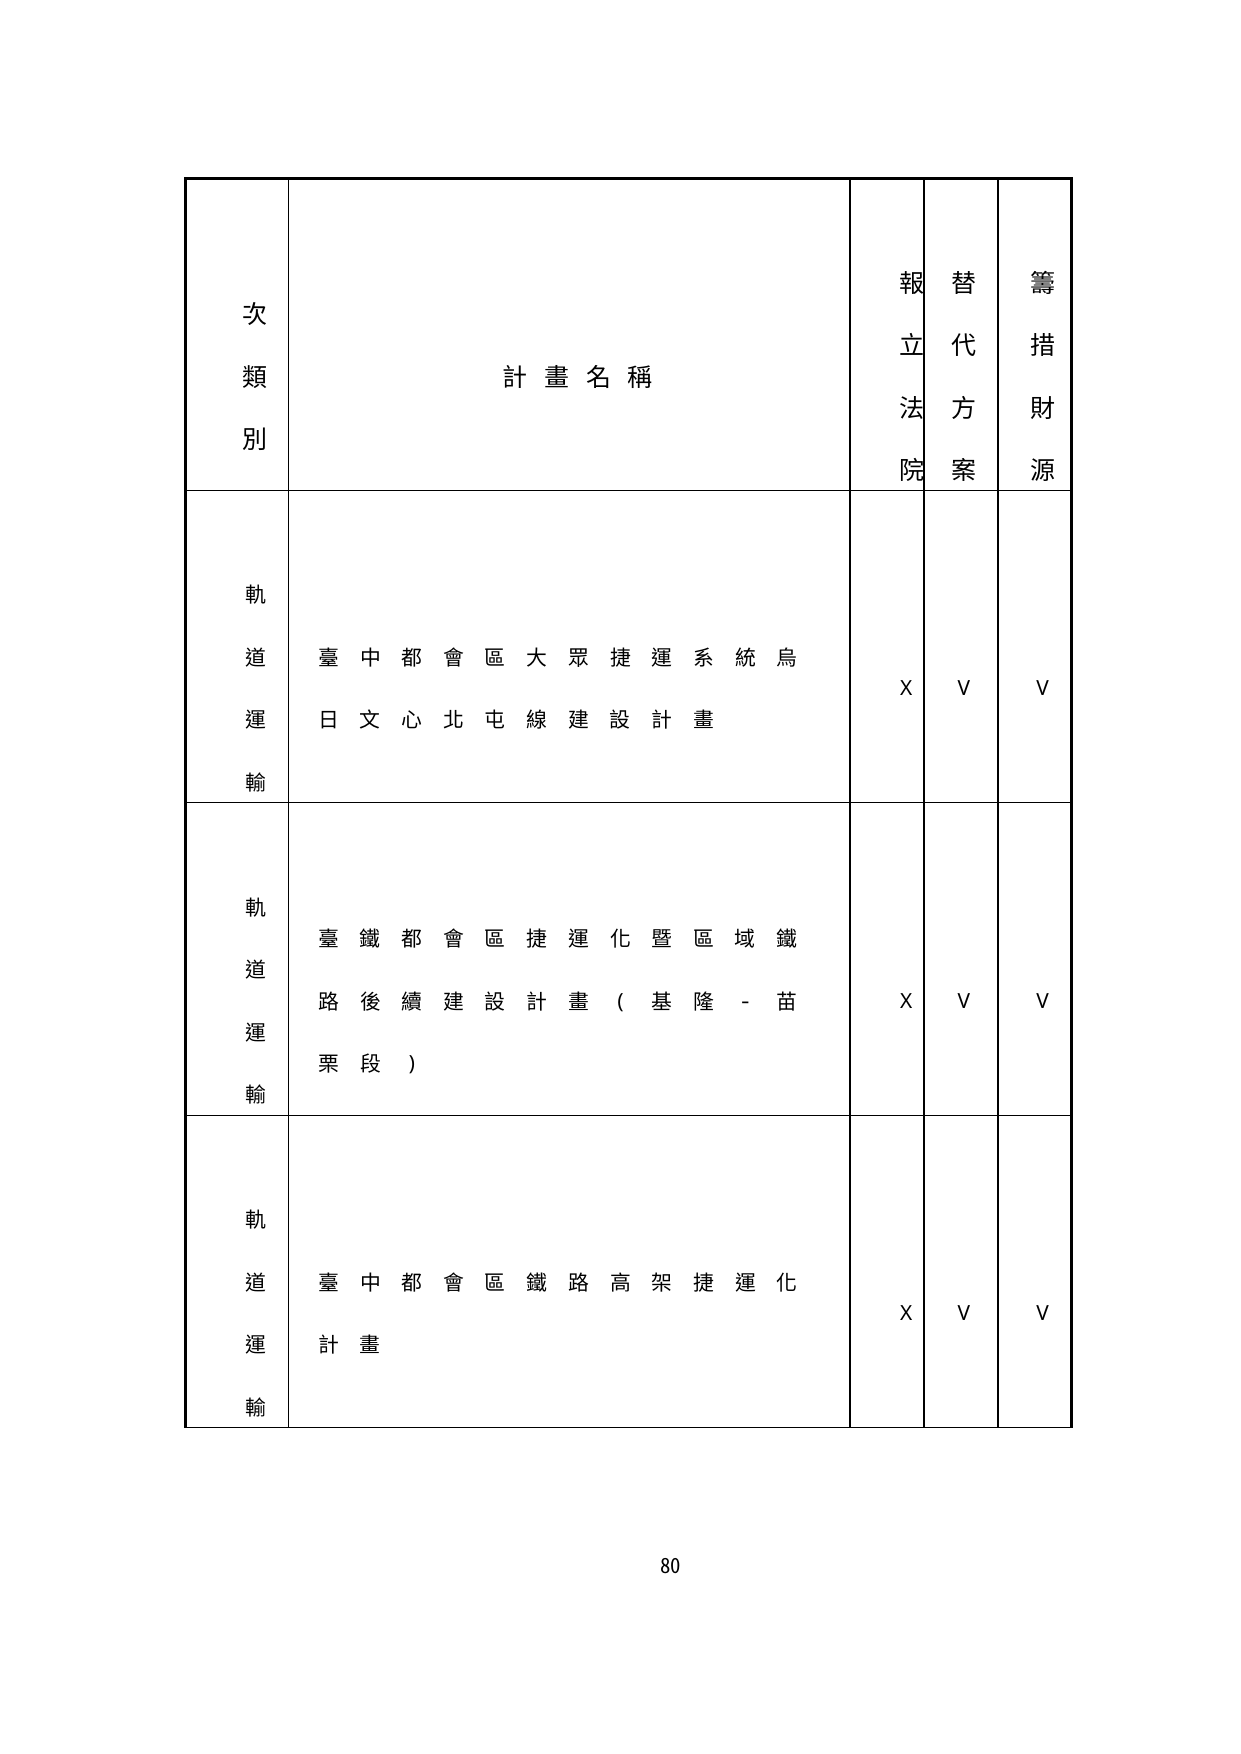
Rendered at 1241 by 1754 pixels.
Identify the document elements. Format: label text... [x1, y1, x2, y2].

table_cell V [999, 491, 1070, 802]
table_header 籌措財源 [999, 180, 1070, 490]
table_cell V [925, 491, 997, 802]
table_cell 臺鐵都會區捷運化暨區域鐵路後續建設計畫(基隆-苗栗段) [289, 803, 849, 1115]
table_header 報立法院 [851, 180, 923, 490]
table_cell V [999, 803, 1070, 1115]
table_cell X [851, 803, 923, 1115]
table_header 次類別 [187, 180, 288, 490]
table_cell V [999, 1116, 1070, 1427]
table_cell 軌道運輸 [187, 1116, 288, 1427]
table_cell X [851, 1116, 923, 1427]
table_cell 軌道運輸 [187, 491, 288, 802]
table_cell 軌道運輸 [187, 803, 288, 1115]
table_cell V [925, 1116, 997, 1427]
table_cell X [851, 491, 923, 802]
table_cell V [925, 803, 997, 1115]
table_header 替代方案 [925, 180, 997, 490]
table_cell 臺中都會區鐵路高架捷運化計畫 [289, 1116, 849, 1427]
table_cell 臺中都會區大眾捷運系統烏日文心北屯線建設計畫 [289, 491, 849, 802]
table_header 計畫名稱 [289, 180, 849, 490]
